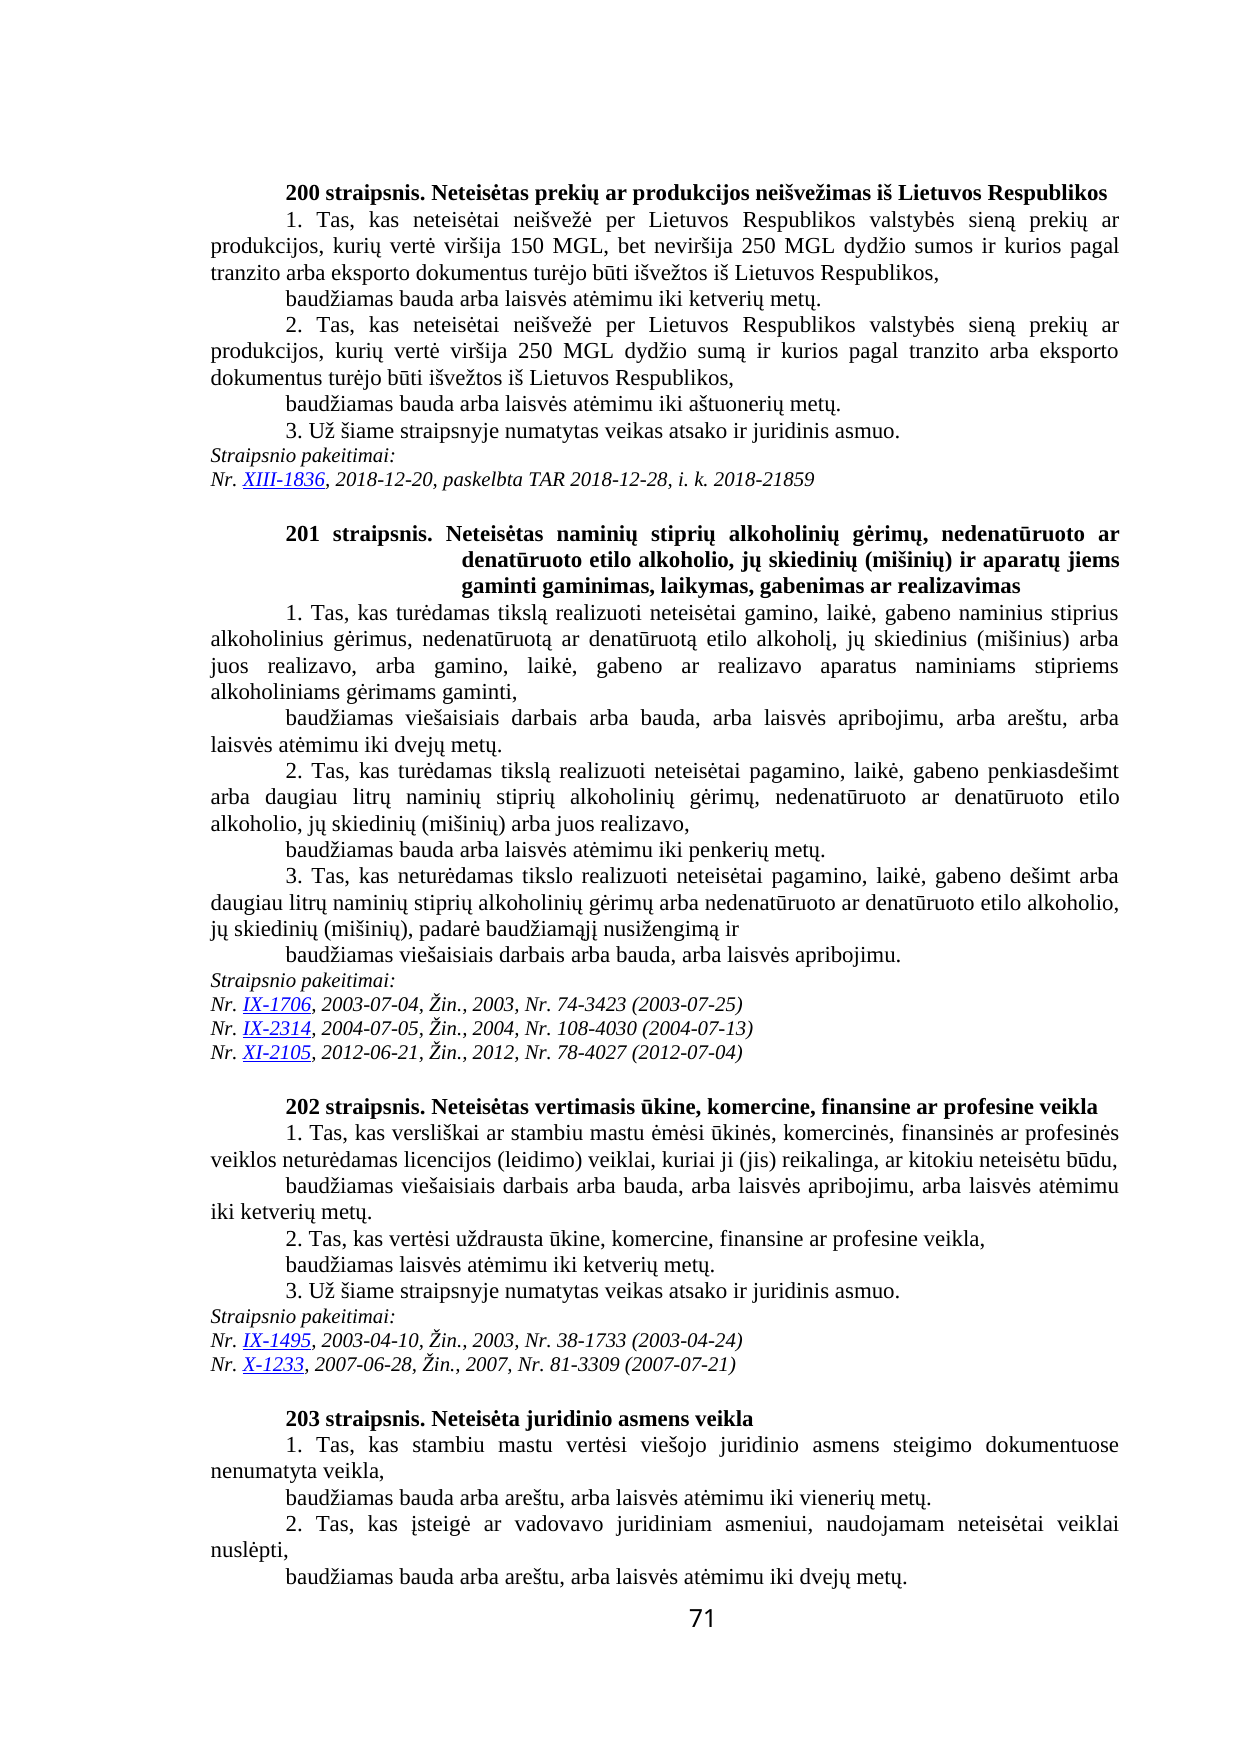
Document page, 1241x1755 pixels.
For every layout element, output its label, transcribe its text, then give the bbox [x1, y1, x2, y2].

text Straipsnio pakeitimai: [210, 968, 1120, 992]
text baudžiamas viešaisiais darbais arba bauda, arba laisvės apribojimu. [210, 942, 1120, 968]
text 2. Tas, kas įsteigė ar vadovavo juridiniam asmeniui, naudojamam neteisėtai veiklai nuslėpti, [210, 1510, 1120, 1563]
text baudžiamas bauda arba laisvės atėmimu iki ketverių metų. [210, 285, 1120, 311]
text 1. Tas, kas versliškai ar stambiu mastu ėmėsi ūkinės, komercinės, finansinės ar profesinės veiklos neturėdamas licencijos (leidimo) veiklai, kuriai ji (jis) reikalinga, ar kitokiu neteisėtu būdu, [210, 1119, 1120, 1172]
text Nr. XIII-1836, 2018-12-20, paskelbta TAR 2018-12-28, i. k. 2018-21859 [210, 467, 1120, 491]
text baudžiamas bauda arba areštu, arba laisvės atėmimu iki vienerių metų. [210, 1484, 1120, 1510]
text baudžiamas laisvės atėmimu iki ketverių metų. [210, 1251, 1120, 1277]
text 3. Tas, kas neturėdamas tikslo realizuoti neteisėtai pagamino, laikė, gabeno dešimt arba daugiau litrų naminių stiprių alkoholinių gėrimų arba nedenatūruoto ar denatūruoto etilo alkoholio, jų skiedinių (mišinių), padarė baudžiamąjį nusižengimą ir [210, 862, 1120, 942]
text Nr. XI-2105, 2012-06-21, Žin., 2012, Nr. 78-4027 (2012-07-04) [210, 1040, 1120, 1064]
text 1. Tas, kas stambiu mastu vertėsi viešojo juridinio asmens steigimo dokumentuose nenumatyta veikla, [210, 1431, 1120, 1484]
text baudžiamas bauda arba laisvės atėmimu iki penkerių metų. [210, 836, 1120, 862]
text 1. Tas, kas turėdamas tikslą realizuoti neteisėtai gamino, laikė, gabeno naminius stiprius alkoholinius gėrimus, nedenatūruotą ar denatūruotą etilo alkoholį, jų skiedinius (mišinius) arba juos realizavo, arba gamino, laikė, gabeno ar realizavo aparatus naminiams stipriems alkoholiniams gėrimams gaminti, [210, 599, 1120, 704]
text baudžiamas bauda arba areštu, arba laisvės atėmimu iki dvejų metų. [210, 1563, 1120, 1589]
text baudžiamas bauda arba laisvės atėmimu iki aštuonerių metų. [210, 390, 1120, 417]
text 2. Tas, kas turėdamas tikslą realizuoti neteisėtai pagamino, laikė, gabeno penkiasdešimt arba daugiau litrų naminių stiprių alkoholinių gėrimų, nedenatūruoto ar denatūruoto etilo alkoholio, jų skiedinių (mišinių) arba juos realizavo, [210, 757, 1120, 836]
text 2. Tas, kas vertėsi uždrausta ūkine, komercine, finansine ar profesine veikla, [210, 1225, 1120, 1251]
text Nr. X-1233, 2007-06-28, Žin., 2007, Nr. 81-3309 (2007-07-21) [210, 1352, 1120, 1376]
text Nr. IX-1706, 2003-07-04, Žin., 2003, Nr. 74-3423 (2003-07-25) [210, 992, 1120, 1016]
text 3. Už šiame straipsnyje numatytas veikas atsako ir juridinis asmuo. [210, 1277, 1120, 1304]
text Straipsnio pakeitimai: [210, 1304, 1120, 1328]
text 203 straipsnis. Neteisėta juridinio asmens veikla [210, 1405, 1120, 1431]
text Nr. IX-1495, 2003-04-10, Žin., 2003, Nr. 38-1733 (2003-04-24) [210, 1328, 1120, 1352]
text baudžiamas viešaisiais darbais arba bauda, arba laisvės apribojimu, arba laisvės atėmimu iki ketverių metų. [210, 1172, 1120, 1225]
text 200 straipsnis. Neteisėtas prekių ar produkcijos neišvežimas iš Lietuvos Respublikos [285, 179, 1120, 206]
text 3. Už šiame straipsnyje numatytas veikas atsako ir juridinis asmuo. [210, 417, 1120, 443]
text 201 straipsnis. Neteisėtas naminių stiprių alkoholinių gėrimų, nedenatūruoto ar denatūruoto etilo alkoholio, jų skiedinių (mišinių) ir aparatų jiems gaminti gaminimas, laikymas, gabenimas ar realizavimas [285, 520, 1120, 599]
text 2. Tas, kas neteisėtai neišvežė per Lietuvos Respublikos valstybės sieną prekių ar produkcijos, kurių vertė viršija 250 MGL dydžio sumą ir kurios pagal tranzito arba eksporto dokumentus turėjo būti išvežtos iš Lietuvos Respublikos, [210, 311, 1120, 390]
text Nr. IX-2314, 2004-07-05, Žin., 2004, Nr. 108-4030 (2004-07-13) [210, 1016, 1120, 1040]
text 1. Tas, kas neteisėtai neišvežė per Lietuvos Respublikos valstybės sieną prekių ar produkcijos, kurių vertė viršija 150 MGL, bet neviršija 250 MGL dydžio sumos ir kurios pagal tranzito arba eksporto dokumentus turėjo būti išvežtos iš Lietuvos Respublikos, [210, 206, 1120, 285]
text 202 straipsnis. Neteisėtas vertimasis ūkine, komercine, finansine ar profesine veikla [285, 1093, 1120, 1119]
text Straipsnio pakeitimai: [210, 443, 1120, 467]
text baudžiamas viešaisiais darbais arba bauda, arba laisvės apribojimu, arba areštu, arba laisvės atėmimu iki dvejų metų. [210, 704, 1120, 757]
